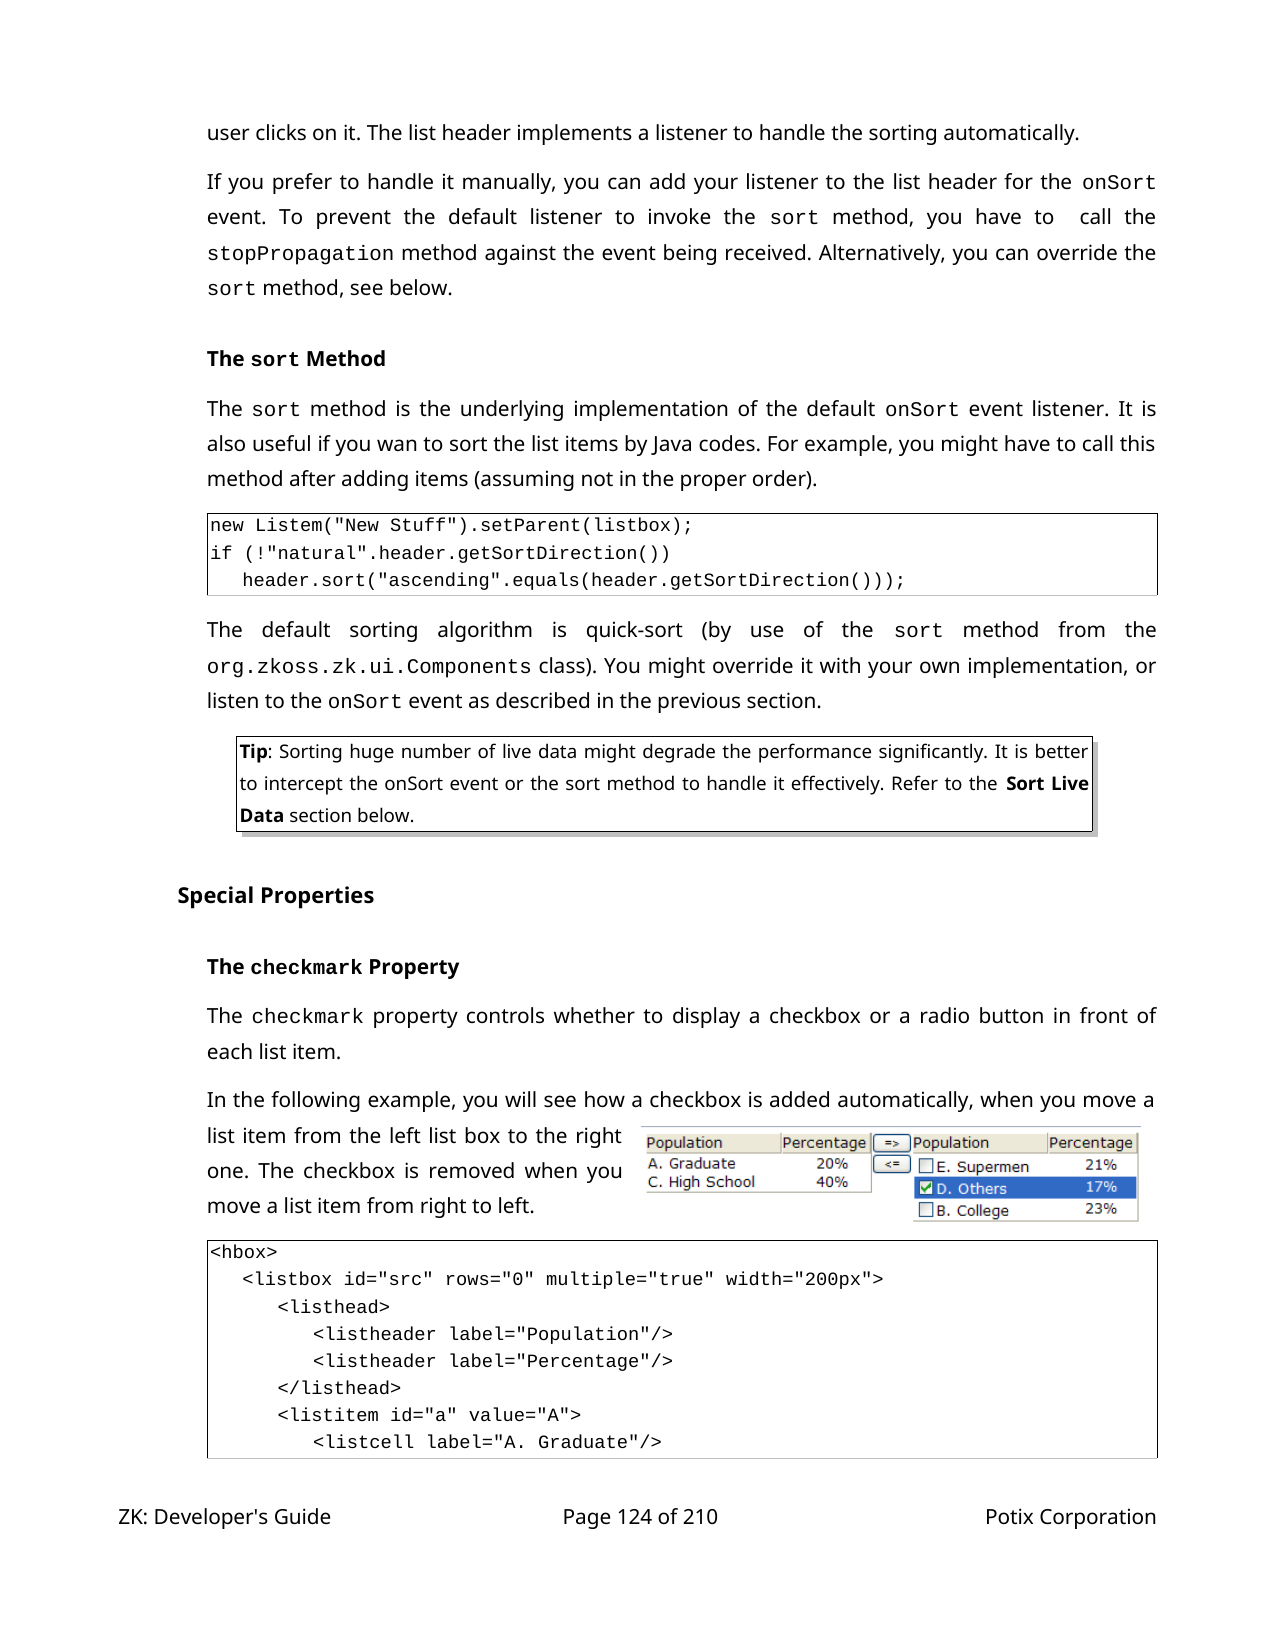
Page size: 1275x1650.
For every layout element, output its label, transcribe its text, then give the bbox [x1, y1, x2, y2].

text </listhead> [208, 1376, 1157, 1400]
picture [640, 1126, 1142, 1224]
text header.sort("ascending".equals(header.getSortDirection())); [208, 568, 1157, 595]
text <listheader label="Population"/> [208, 1322, 1157, 1346]
text The default sorting algorithm is quick-sort (by use of the sort method from the org.zkoss.zk.ui.Components class). You might override it with your own implementation, or listen to the onSort event as described in the previous section. [207, 616, 1157, 715]
text If you prefer to handle it manually, you can add your listener to the list header for the onSort event. To prevent the default listener to invoke the sort method, you have to call the stopPropagation method against the event being received. Alternatively, you can override the sort method, see below. [207, 167, 1157, 302]
subtitle Special Properties [177, 879, 1157, 909]
text The checkmark property controls whether to display a checkbox or a radio button in front of each list item. [207, 1001, 1157, 1065]
text user clicks on it. The list header implements a listener to handle the sorting automatically. [207, 118, 1157, 146]
text <listbox id="src" rows="0" multiple="true" width="200px"> [208, 1267, 1157, 1292]
text new Listem("New Stuff").setParent(listbox); [208, 514, 1157, 538]
text <listcell label="A. Graduate"/> [208, 1430, 1157, 1458]
text <hbox> [208, 1241, 1157, 1264]
text <listitem id="a" value="A"> [208, 1403, 1157, 1427]
text Tip: Sorting huge number of live data might degrade the performance significantly. It is better to intercept the onSort event or the sort method to handle it effectively. Refer to the Sort Live Data section below. [237, 737, 1092, 831]
text The sort method is the underlying implementation of the default onSort event listener. It is also useful if you wan to sort the list items by Java codes. For example, you might have to call this method after adding items (assuming not in the proper order). [207, 394, 1157, 493]
text <listhead> [208, 1294, 1157, 1319]
subtitle The checkmark Property [207, 952, 1157, 981]
subtitle The sort Method [207, 344, 1157, 373]
text <listheader label="Percentage"/> [208, 1349, 1157, 1373]
text if (!"natural".header.getSortDirection()) [208, 541, 1157, 565]
text In the following example, you will see how a checkbox is added automatically, when you move a list item from the left list box to the right one. The checkbox is removed when you move a list item from right to left. [207, 1086, 1157, 1219]
